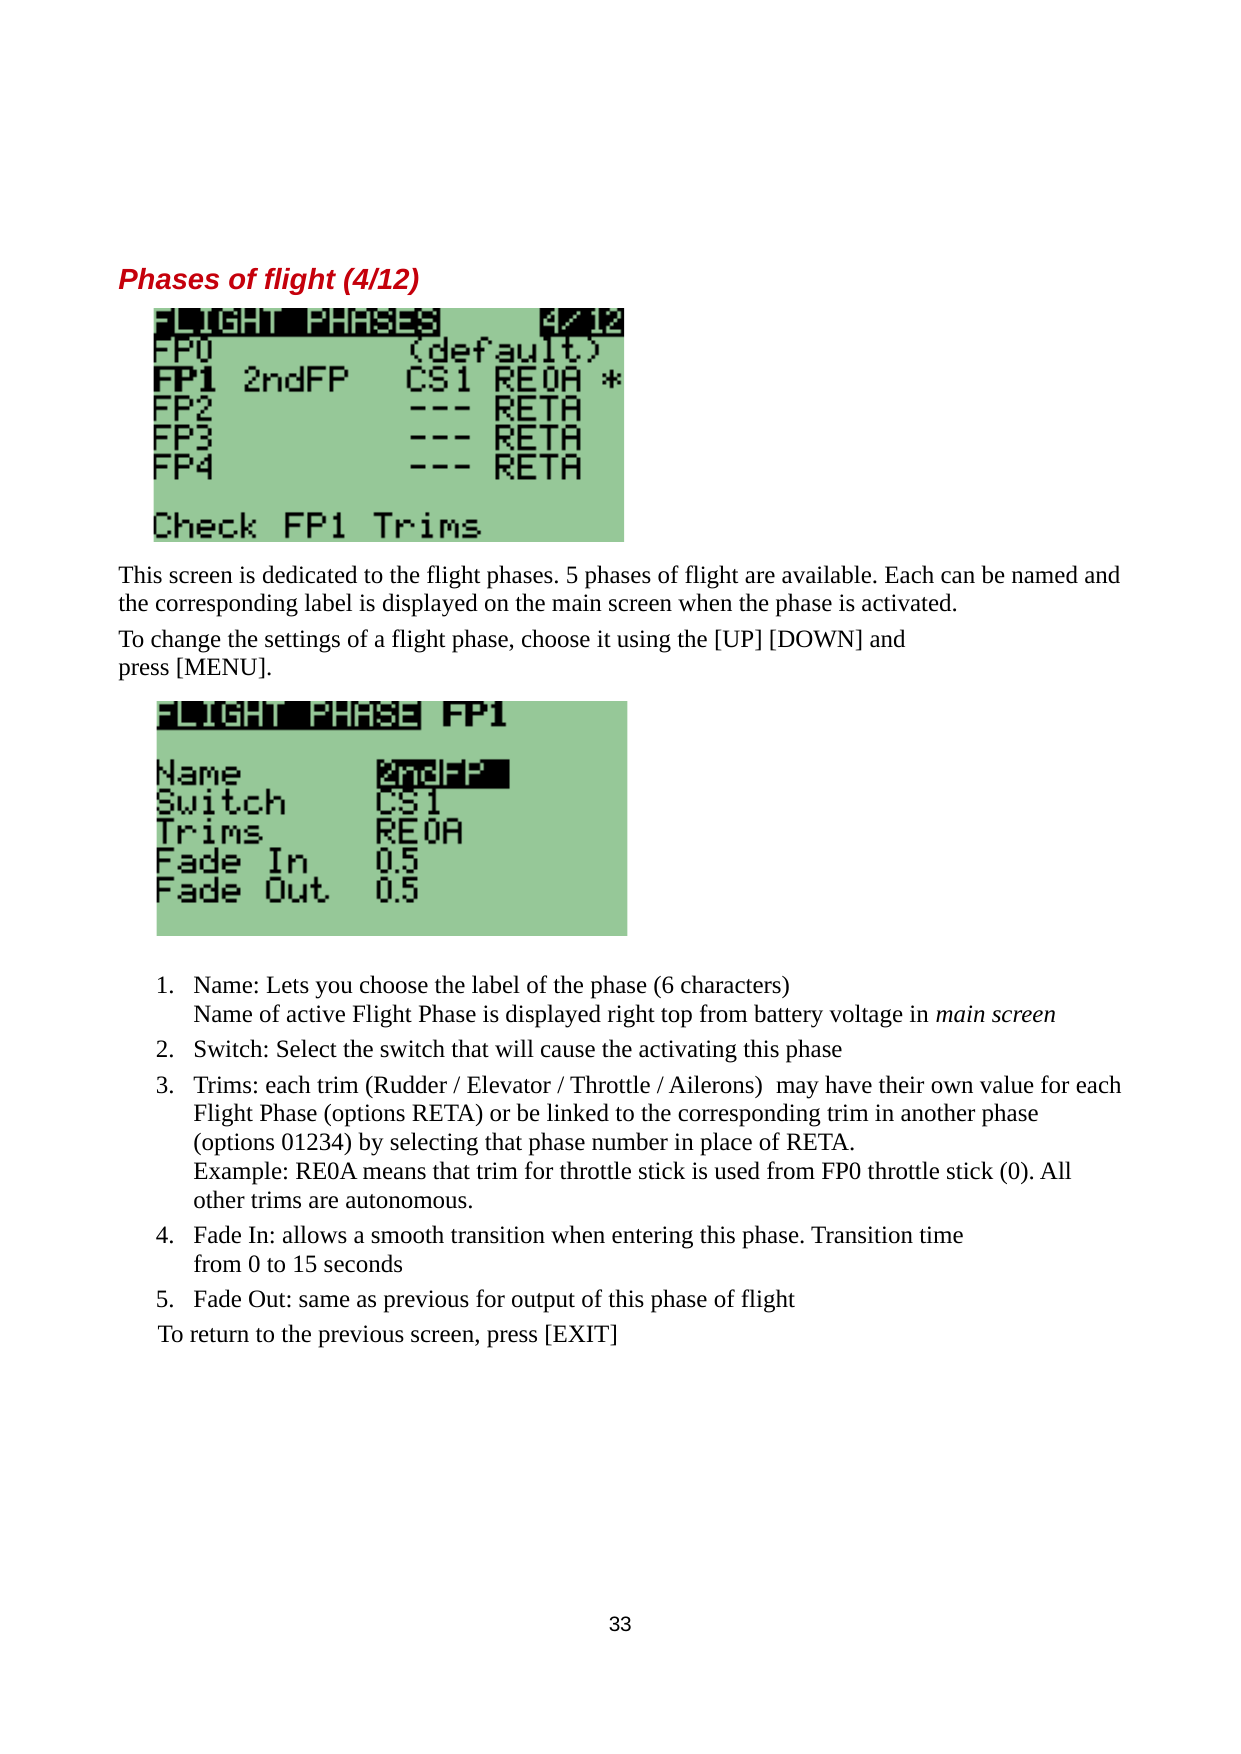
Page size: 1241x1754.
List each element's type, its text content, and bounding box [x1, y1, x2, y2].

list Fade Out: same as previous for output of this phase of flight [156, 1284, 1122, 1313]
text To return to the previous screen, press [EXIT] [157, 1319, 1122, 1377]
list Trims: each trim (Rudder / Elevator / Throttle / Ailerons) may have their own value for each Flight Phase (options RETA) or be linked to the corresponding trim in another phase (options 01234) by selecting that phase number in place of RETA. Example: RE0A means that trim for throttle stick is used from FP0 throttle stick (0). All other trims are autonomous. [156, 1070, 1122, 1213]
text This screen is dedicated to the flight phases. 5 phases of flight are available. Each can be named and the corresponding label is displayed on the main screen when the phase is activated. [118, 542, 1122, 617]
list Fade In: allows a smooth transition when entering this phase. Transition time from 0 to 15 seconds [156, 1220, 1122, 1277]
picture [156, 701, 628, 936]
subtitle Phases of flight (4/12) [118, 262, 1122, 296]
list Name: Lets you choose the label of the phase (6 characters) Name of active Flight Phase is displayed right top from battery voltage in main screen [156, 971, 1122, 1028]
text To change the settings of a flight phase, choose it using the [UP] [DOWN] and press [MENU]. [118, 624, 1122, 681]
picture [153, 308, 625, 542]
list Switch: Select the switch that will cause the activating this phase [156, 1034, 1122, 1063]
